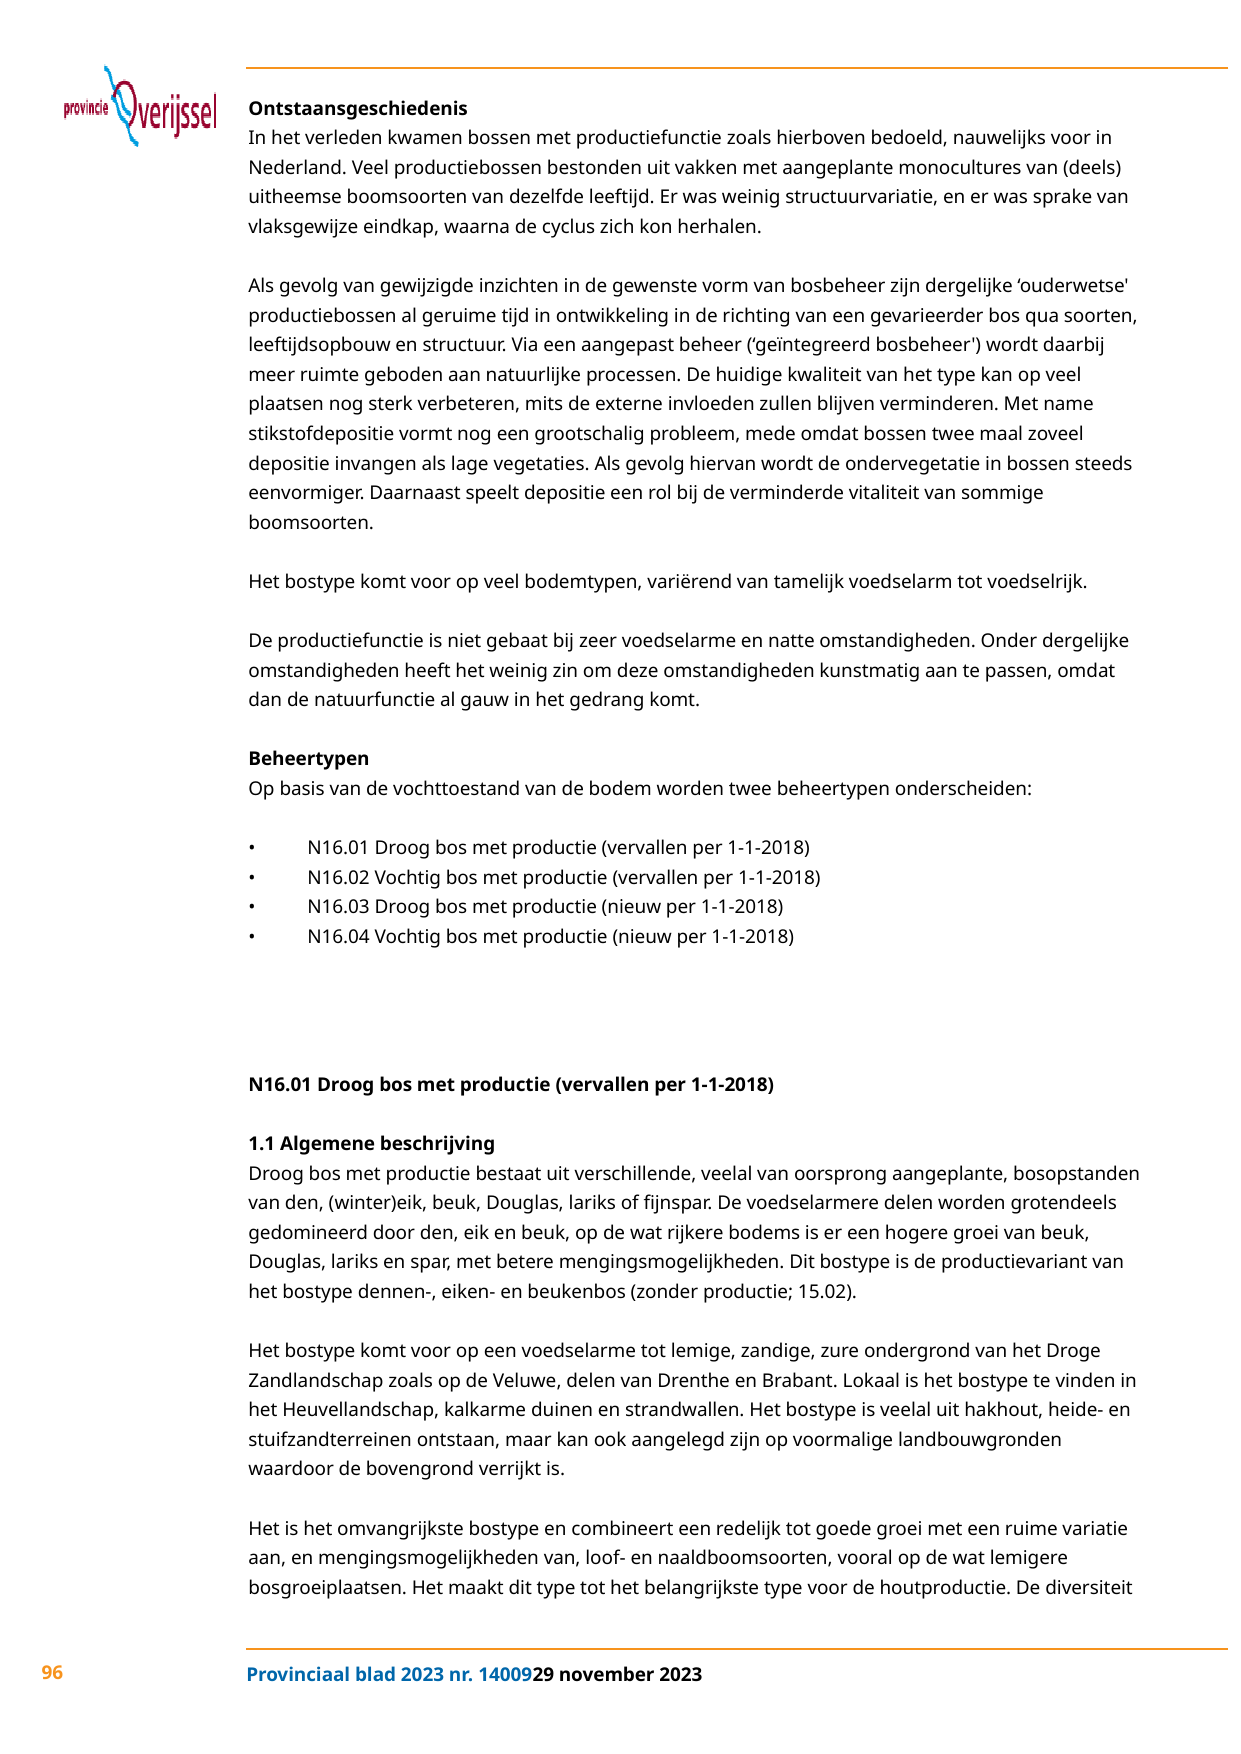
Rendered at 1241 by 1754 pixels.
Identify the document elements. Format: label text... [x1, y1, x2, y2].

text Beheertypen [248, 746, 1152, 771]
list N16.01 Droog bos met productie (vervallen per 1-1-2018) [248, 834, 1152, 860]
text De productiefunctie is niet gebaat bij zeer voedselarme en natte omstandigheden. Onder dergelijke omstandigheden heeft het weinig zin om deze omstandigheden kunstmatig aan te passen, omdat dan de natuurfunctie al gauw in het gedrang komt. [248, 627, 1152, 712]
text 1.1 Algemene beschrijving [248, 1130, 1152, 1156]
list N16.04 Vochtig bos met productie (nieuw per 1-1-2018) [248, 923, 1152, 949]
list N16.03 Droog bos met productie (nieuw per 1-1-2018) [248, 893, 1152, 919]
text Ontstaansgeschiedenis [248, 95, 1152, 121]
text Het bostype komt voor op een voedselarme tot lemige, zandige, zure ondergrond van het Droge Zandlandschap zoals op de Veluwe, delen van Drenthe en Brabant. Lokaal is het bostype te vinden in het Heuvellandschap, kalkarme duinen en strandwallen. Het bostype is veelal uit hakhout, heide- en stuifzandterreinen ontstaan, maar kan ook aangelegd zijn op voormalige landbouwgronden waardoor de bovengrond verrijkt is. [248, 1337, 1152, 1481]
picture [41, 47, 231, 172]
list N16.02 Vochtig bos met productie (vervallen per 1-1-2018) [248, 864, 1152, 890]
text Het bostype komt voor op veel bodemtypen, variërend van tamelijk voedselarm tot voedselrijk. [248, 568, 1152, 594]
text In het verleden kwamen bossen met productiefunctie zoals hierboven bedoeld, nauwelijks voor in Nederland. Veel productiebossen bestonden uit vakken met aangeplante monocultures van (deels) uitheemse boomsoorten van dezelfde leeftijd. Er was weinig structuurvariatie, en er was sprake van vlaksgewijze eindkap, waarna de cyclus zich kon herhalen. [248, 124, 1152, 239]
text Het is het omvangrijkste bostype en combineert een redelijk tot goede groei met een ruime variatie aan, en mengingsmogelijkheden van, loof- en naaldboomsoorten, vooral op de wat lemigere bosgroeiplaatsen. Het maakt dit type tot het belangrijkste type voor de houtproductie. De diversiteit [248, 1515, 1152, 1600]
text Droog bos met productie bestaat uit verschillende, veelal van oorsprong aangeplante, bosopstanden van den, (winter)eik, beuk, Douglas, lariks of fijnspar. De voedselarmere delen worden grotendeels gedomineerd door den, eik en beuk, op de wat rijkere bodems is er een hogere groei van beuk, Douglas, lariks en spar, met betere mengingsmogelijkheden. Dit bostype is de productievariant van het bostype dennen-, eiken- en beukenbos (zonder productie; 15.02). [248, 1160, 1152, 1304]
text Op basis van de vochttoestand van de bodem worden twee beheertypen onderscheiden: [248, 775, 1152, 801]
text N16.01 Droog bos met productie (vervallen per 1-1-2018) [248, 1071, 1152, 1097]
text Als gevolg van gewijzigde inzichten in de gewenste vorm van bosbeheer zijn dergelijke ‘ouderwetse' productiebossen al geruime tijd in ontwikkeling in de richting van een gevarieerder bos qua soorten, leeftijdsopbouw en structuur. Via een aangepast beheer (‘geïntegreerd bosbeheer') wordt daarbij meer ruimte geboden aan natuurlijke processen. De huidige kwaliteit van het type kan op veel plaatsen nog sterk verbeteren, mits de externe invloeden zullen blijven verminderen. Met name stikstofdepositie vormt nog een grootschalig probleem, mede omdat bossen twee maal zoveel depositie invangen als lage vegetaties. Als gevolg hiervan wordt de ondervegetatie in bossen steeds eenvormiger. Daarnaast speelt depositie een rol bij de verminderde vitaliteit van sommige boomsoorten. [248, 272, 1152, 535]
